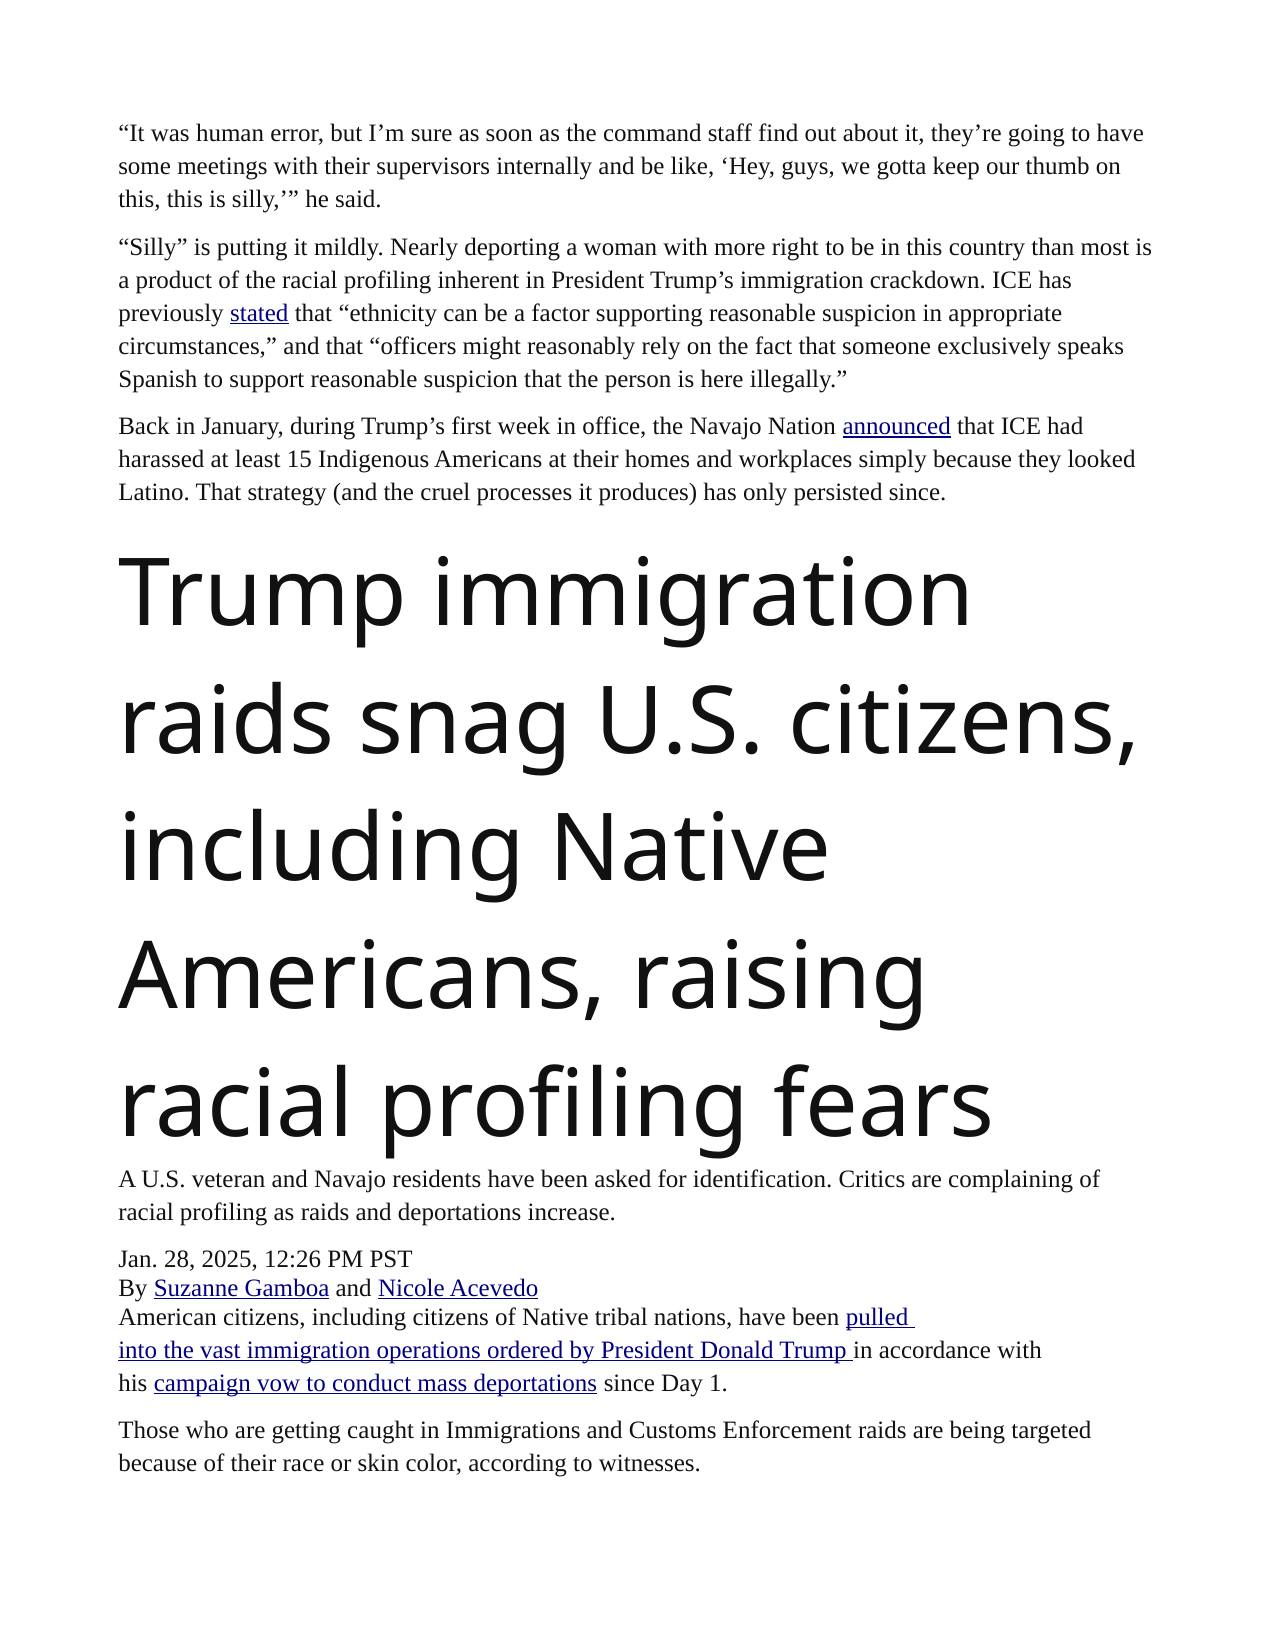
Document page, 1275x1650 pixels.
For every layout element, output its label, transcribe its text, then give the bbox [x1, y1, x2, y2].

text A U.S. veteran and Navajo residents have been asked for identification. Critics are complaining of racial profiling as raids and deportations increase. [118, 1164, 1157, 1225]
subtitle Trump immigration raids snag U.S. citizens, including Native Americans, raising racial profiling fears [118, 525, 1157, 1164]
text By Suzanne Gamboa and Nicole Acevedo [118, 1273, 1157, 1302]
text “It was human error, but I’m sure as soon as the command staff find out about it, they’re going to have some meetings with their supervisors internally and be like, ‘Hey, guys, we gotta keep our thumb on this, this is silly,’” he said. [118, 118, 1157, 213]
text American citizens, including citizens of Native tribal nations, have been pulled into the vast immigration operations ordered by President Donald Trump in accordance with his campaign vow to conduct mass deportations since Day 1. [118, 1302, 1157, 1397]
text Jan. 28, 2025, 12:26 PM PST [118, 1244, 1157, 1273]
text Back in January, during Trump’s first week in office, the Navajo Nation announced that ICE had harassed at least 15 Indigenous Americans at their homes and workplaces simply because they looked Latino. That strategy (and the cruel processes it produces) has only persisted since. [118, 411, 1157, 506]
text “Silly” is putting it mildly. Nearly deporting a woman with more right to be in this country than most is a product of the racial profiling inherent in President Trump’s immigration crackdown. ICE has previously stated that “ethnicity can be a factor supporting reasonable suspicion in appropriate circumstances,” and that “officers might reasonably rely on the fact that someone exclusively speaks Spanish to support reasonable suspicion that the person is here illegally.” [118, 232, 1157, 393]
text Those who are getting caught in Immigrations and Customs Enforcement raids are being targeted because of their race or skin color, according to witnesses. [118, 1415, 1157, 1477]
